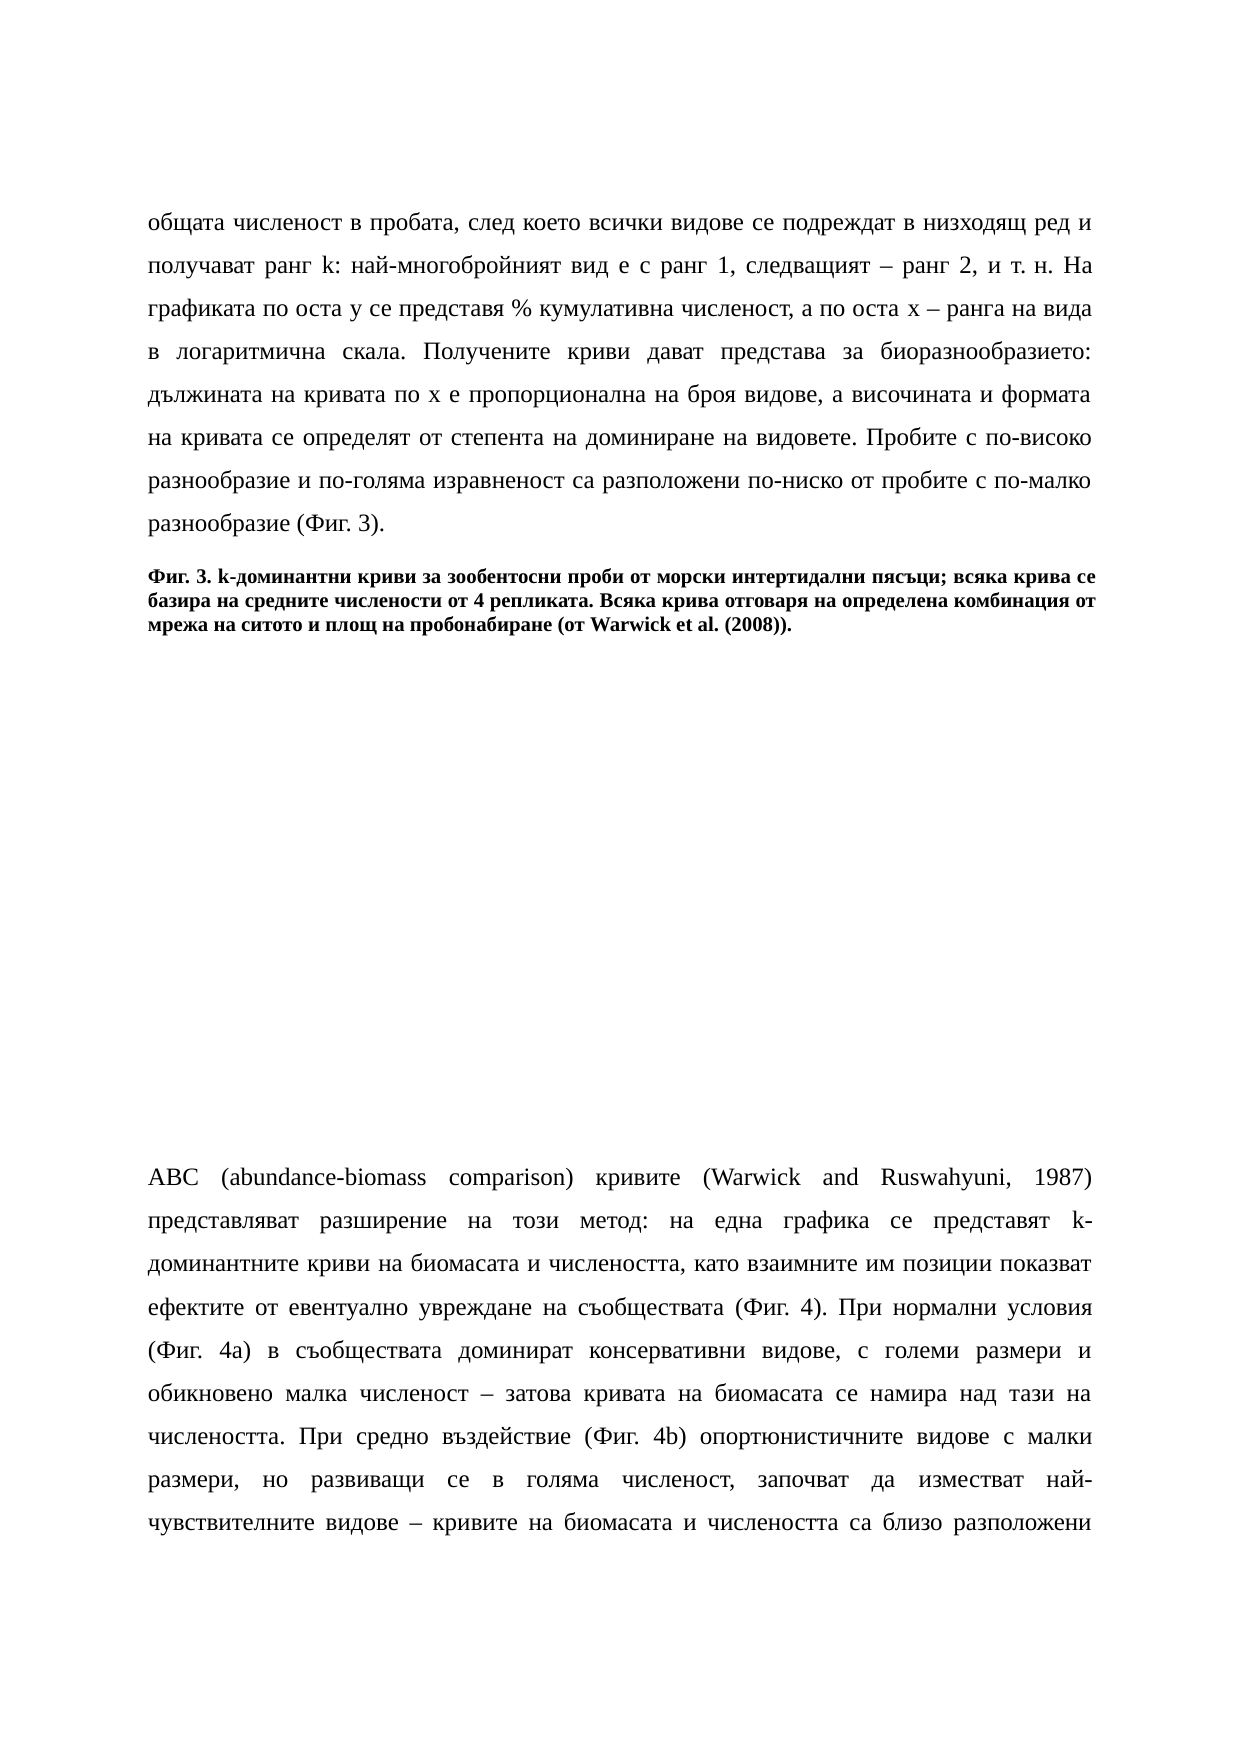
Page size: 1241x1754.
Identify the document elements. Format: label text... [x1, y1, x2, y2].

text общата численост в пробата, след което всички видове се подреждат в низходящ ред и получават ранг k: най-многобройният вид е с ранг 1, следващият – ранг 2, и т. н. На графиката по оста y се представя % кумулативна численост, а по оста x – ранга на вида в логаритмична скала. Получените криви дават представа за биоразнообразието: дължината на кривата по х е пропорционална на броя видове, а височината и формата на кривата се определят от степента на доминиране на видовете. Пробите с по-високо разнообразие и по-голяма изравненост са разположени по-ниско от пробите с по-малко разнообразие (Фиг. 3). [148, 207, 1093, 537]
text Фиг. 3. k-доминантни криви за зообентосни проби от морски интертидални пясъци; всяка крива се базира на средните числености от 4 репликата. Всяка крива отговаря на определена комбинация от мрежа на ситото и площ на пробонабиране (от Warwick et al. (2008)). [148, 564, 1097, 636]
text ABC (abundance-biomass comparison) кривите (Warwick and Ruswahyuni, 1987) представляват разширение на този метод: на една графика се представят k-доминантните криви на биомасата и числеността, като взаимните им позиции показват ефектите от евентуално увреждане на съобществата (Фиг. 4). При нормални условия (Фиг. 4а) в съобществата доминират консервативни видове, с големи размери и обикновено малка численост – затова кривата на биомасата се намира над тази на числеността. При средно въздействие (Фиг. 4b) опортюнистичните видове с малки размери, но развиващи се в голяма численост, започват да изместват най-чувствителните видове – кривите на биомасата и числеността са близо разположени [148, 1162, 1093, 1536]
